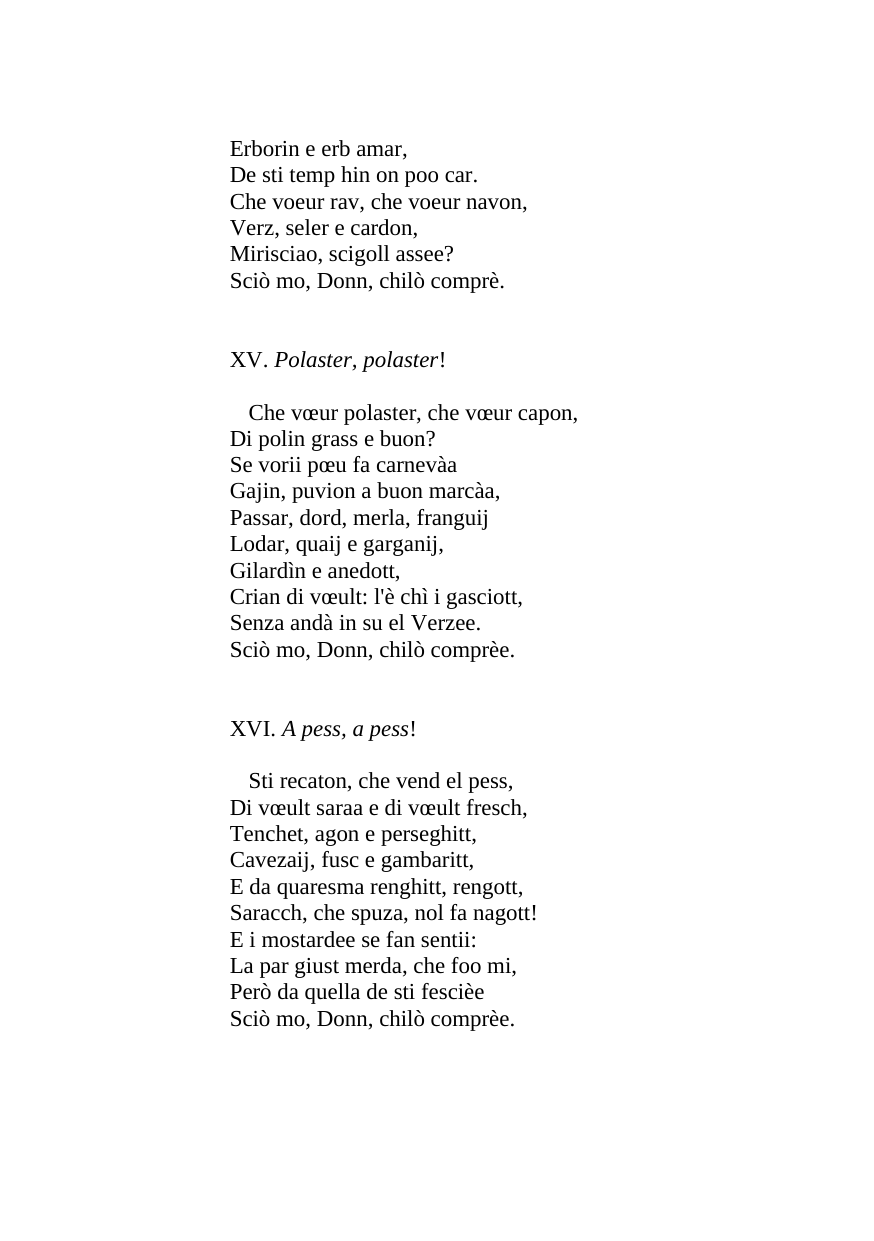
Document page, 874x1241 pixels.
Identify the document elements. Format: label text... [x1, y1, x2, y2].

text Cavezaij, fusc e gambaritt, [200, 847, 768, 873]
text Però da quella de sti fescièe [200, 978, 768, 1005]
text Passar, dord, merla, franguij [200, 504, 768, 530]
text Tenchet, agon e perseghitt, [200, 820, 768, 847]
text Saracch, che spuza, nol fa nagott! [200, 899, 768, 926]
text La par giust merda, che foo mi, [200, 952, 768, 978]
text Di vœult saraa e di vœult fresch, [200, 794, 768, 820]
text Che voeur rav, che voeur navon, [200, 188, 768, 214]
text Gilardìn e anedott, [200, 557, 768, 583]
text Sti recaton, che vend el pess, [219, 767, 768, 794]
text Lodar, quaij e garganij, [200, 530, 768, 557]
text Senza andà in su el Verzee. [200, 609, 768, 636]
text Che vœur polaster, che vœur capon, [219, 398, 768, 425]
text Sciò mo, Donn, chilò comprèe. [200, 1005, 768, 1031]
text Sciò mo, Donn, chilò comprèe. [200, 636, 768, 662]
text Mirisciao, scigoll assee? [200, 240, 768, 267]
text De sti temp hin on poo car. [200, 161, 768, 188]
text Sciò mo, Donn, chilò comprè. [200, 267, 768, 293]
text Gajin, puvion a buon marcàa, [200, 478, 768, 504]
text XV. Polaster, polaster! [200, 346, 768, 372]
text Di polin grass e buon? [200, 425, 768, 451]
text Erborin e erb amar, [200, 135, 768, 161]
text Crian di vœult: l'è chì i gasciott, [200, 583, 768, 609]
text XVI. A pess, a pess! [200, 715, 768, 741]
text Se vorii pœu fa carnevàa [200, 451, 768, 478]
text E da quaresma renghitt, rengott, [200, 873, 768, 899]
text Verz, seler e cardon, [200, 214, 768, 240]
text E i mostardee se fan sentii: [200, 926, 768, 952]
